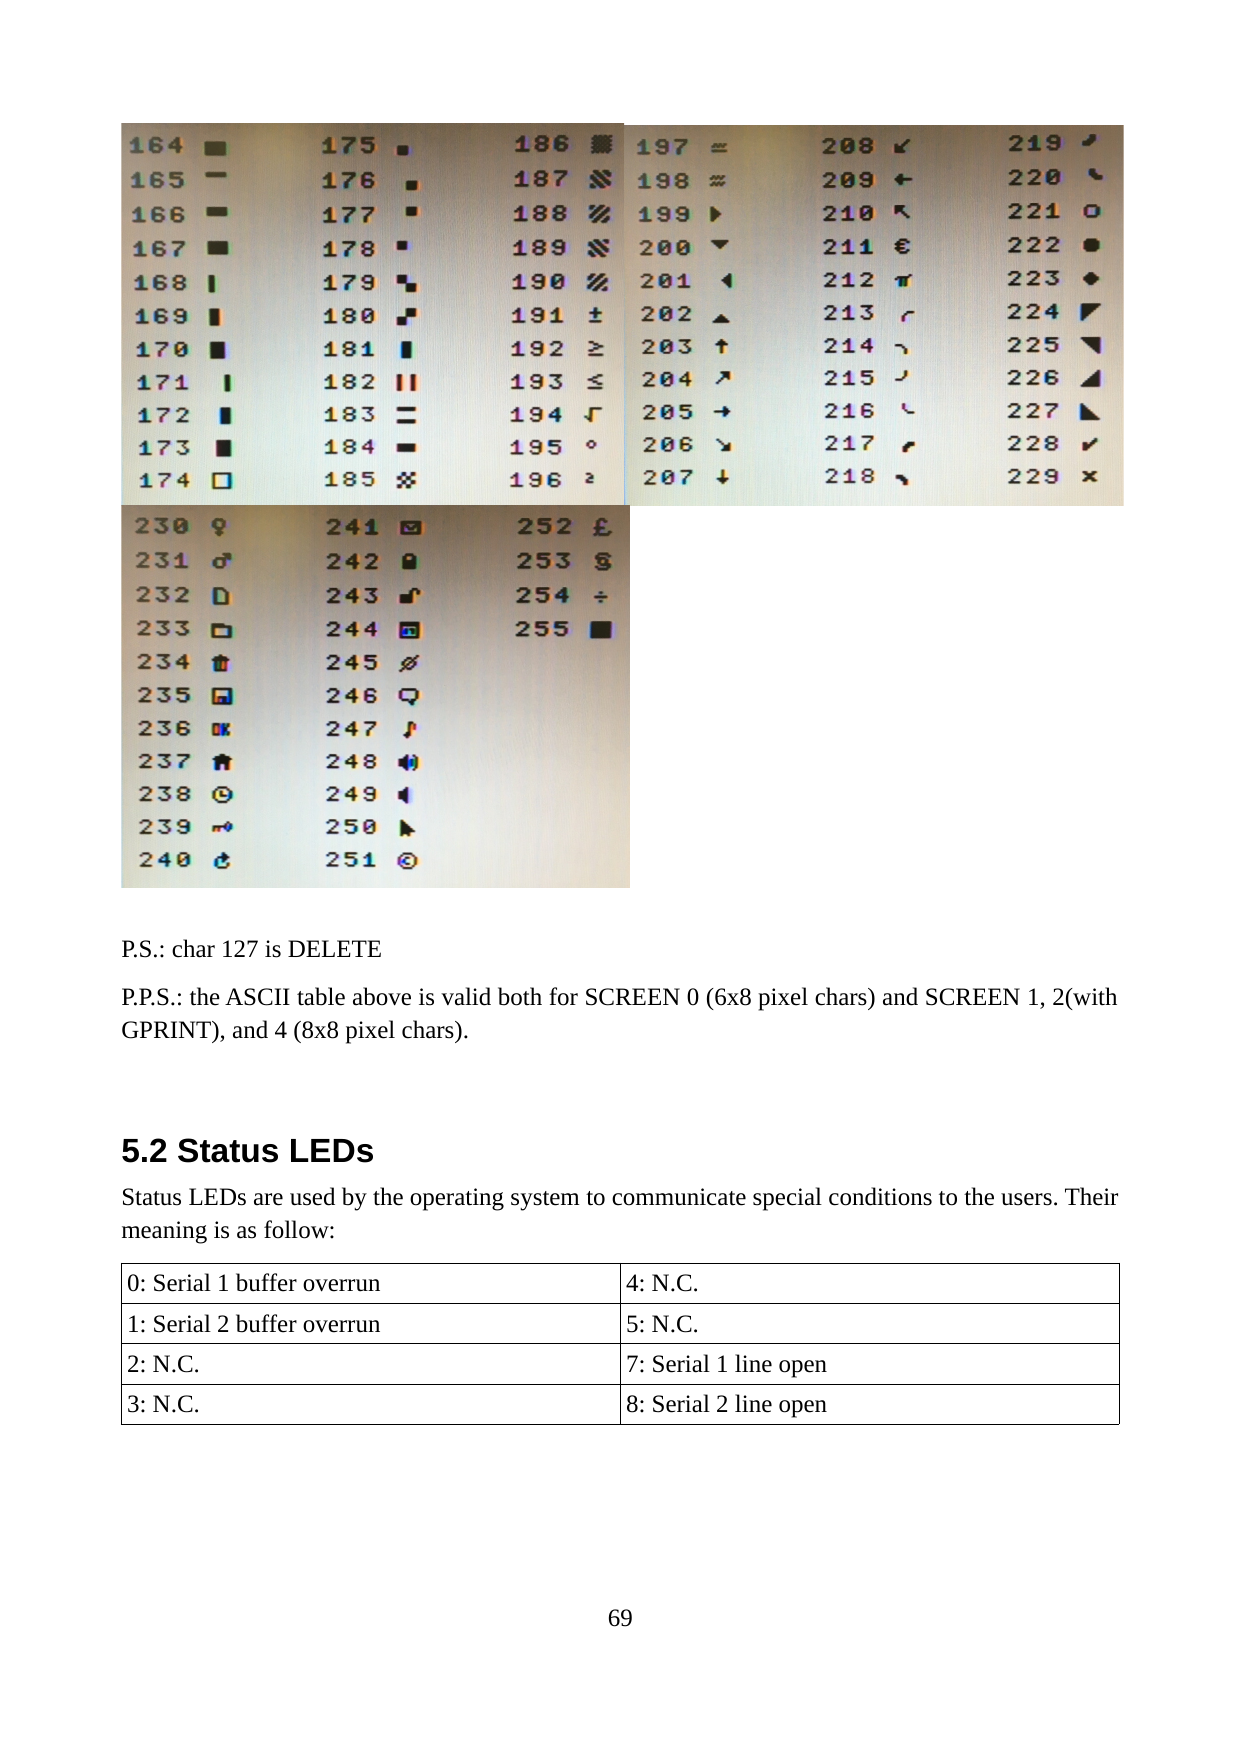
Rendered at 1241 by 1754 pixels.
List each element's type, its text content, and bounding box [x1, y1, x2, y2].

table_cell 2: N.C. [122, 1344, 620, 1383]
table_cell 3: N.C. [122, 1385, 620, 1424]
table_header 0: Serial 1 buffer overrun [122, 1264, 620, 1303]
table_cell 8: Serial 2 line open [621, 1385, 1119, 1424]
table_header 4: N.C. [621, 1264, 1119, 1303]
table_cell 7: Serial 1 line open [621, 1344, 1119, 1383]
table_cell 5: N.C. [621, 1304, 1119, 1343]
text P.S.: char 127 is DELETE [121, 934, 1119, 963]
text P.P.S.: the ASCII table above is valid both for SCREEN 0 (6x8 pixel chars) and SCREEN 1, 2(with GPRINT), and 4 (8x8 pixel chars). [121, 982, 1119, 1043]
table_cell 1: Serial 2 buffer overrun [122, 1304, 620, 1343]
subtitle 5.2 Status LEDs [121, 1131, 1119, 1169]
text Status LEDs are used by the operating system to communicate special conditions to the users. Their meaning is as follow: [121, 1182, 1119, 1244]
picture [121, 123, 1124, 888]
